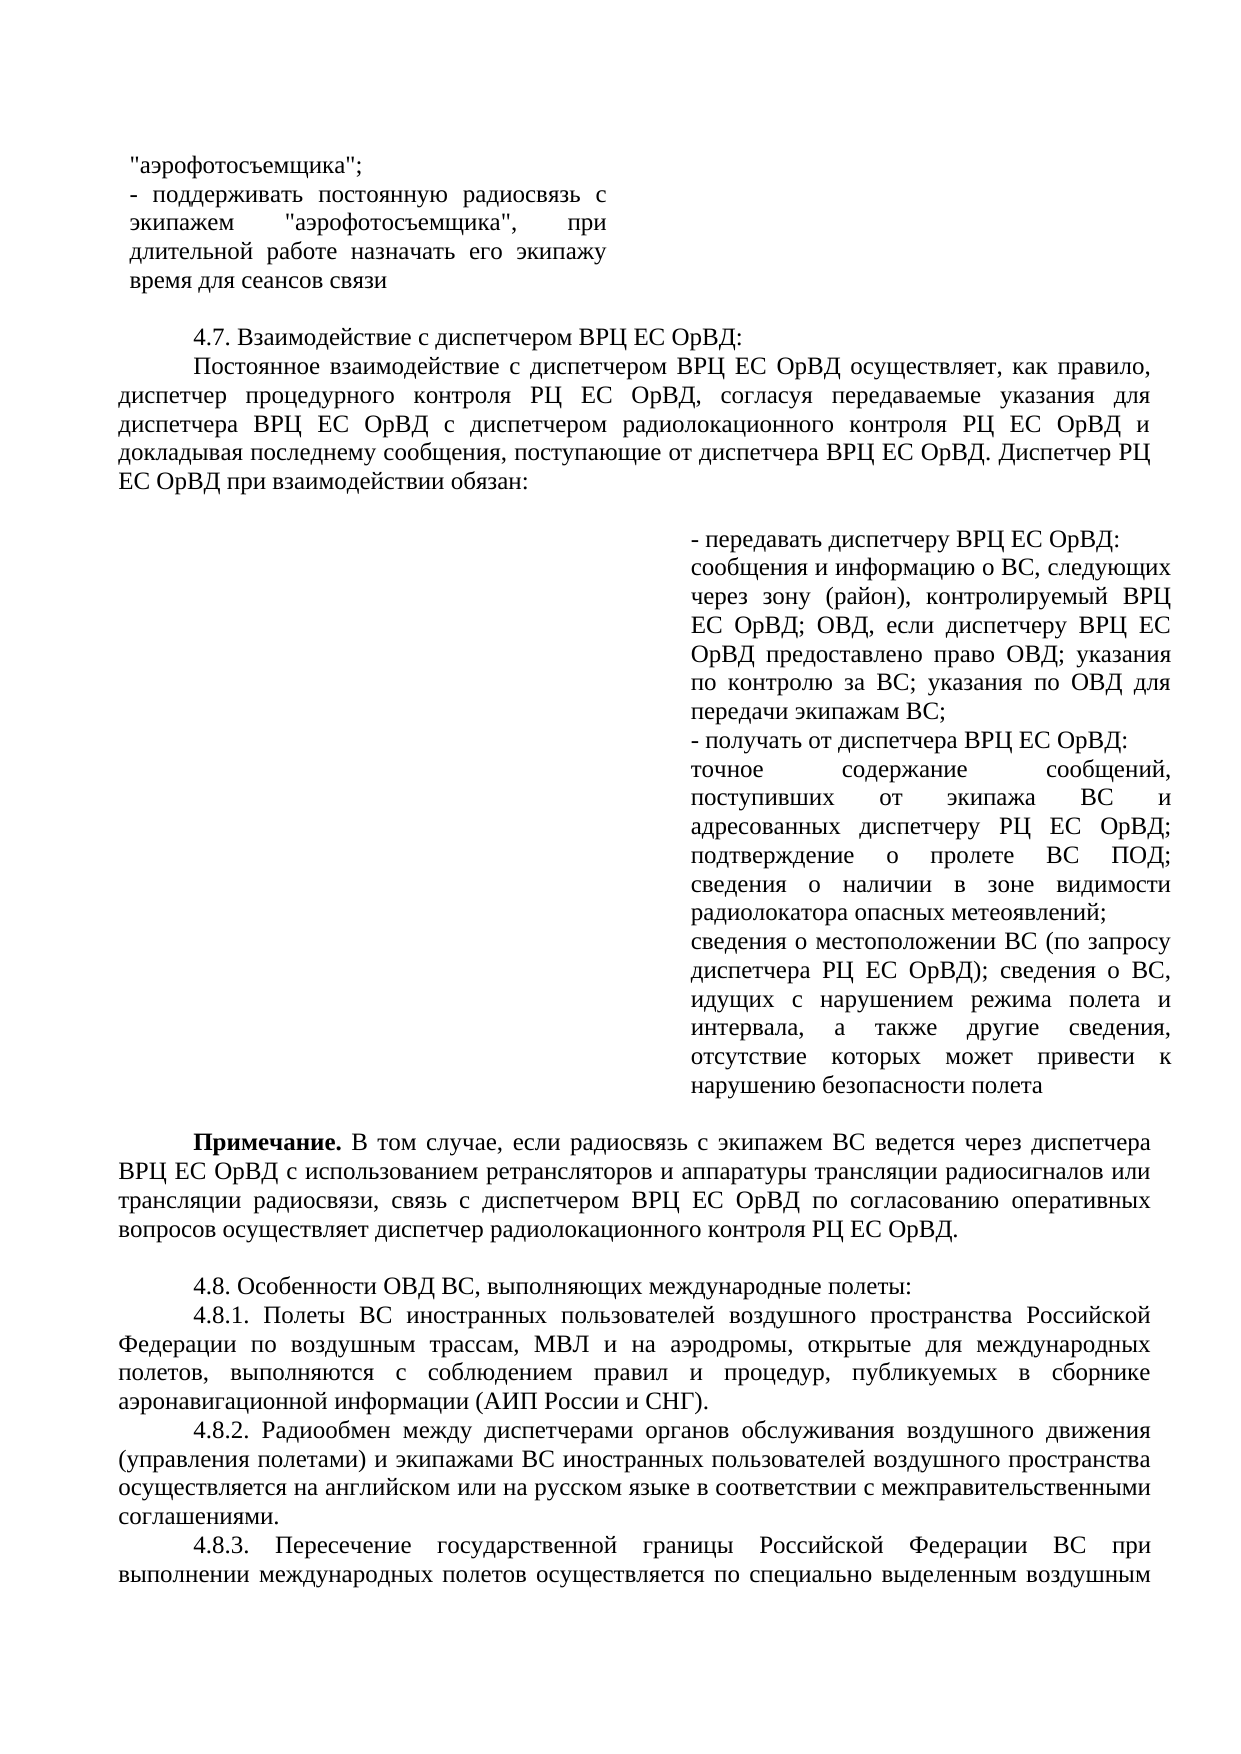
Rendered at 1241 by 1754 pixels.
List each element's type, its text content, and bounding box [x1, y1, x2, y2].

table_cell [618, 179, 683, 294]
table_header - передавать диспетчеру ВРЦ ЕС ОрВД: сообщения и информацию о ВС, следующих через зону (район), контролируемый ВРЦ ЕС ОрВД; ОВД, если диспетчеру ВРЦ ЕС ОрВД предоставлено право ОВД; указания по контролю за ВС; указания по ОВД для передачи экипажам ВС; [679, 524, 1183, 725]
text 4.8. Особенности ОВД ВС, выполняющих международные полеты: [118, 1271, 1152, 1300]
table_cell [618, 150, 683, 179]
table_cell [618, 725, 679, 1099]
table_cell - поддерживать постоянную радиосвязь с экипажем "аэрофотосъемщика", при длительной работе назначать его экипажу время для сеансов связи [118, 179, 618, 294]
text Постоянное взаимодействие с диспетчером ВРЦ ЕС ОрВД осуществляет, как правило, диспетчер процедурного контроля РЦ ЕС ОрВД, согласуя передаваемые указания для диспетчера ВРЦ ЕС ОрВД с диспетчером радиолокационного контроля РЦ ЕС ОрВД и докладывая последнему сообщения, поступающие от диспетчера ВРЦ ЕС ОрВД. Диспетчер РЦ ЕС ОрВД при взаимодействии обязан: [118, 351, 1152, 495]
text Примечание. В том случае, если радиосвязь с экипажем ВС ведется через диспетчера ВРЦ ЕС ОрВД с использованием ретрансляторов и аппаратуры трансляции радиосигналов или трансляции радиосвязи, связь с диспетчером ВРЦ ЕС ОрВД по согласованию оперативных вопросов осуществляет диспетчер радиолокационного контроля РЦ ЕС ОрВД. [118, 1127, 1152, 1242]
text 4.8.2. Радиообмен между диспетчерами органов обслуживания воздушного движения (управления полетами) и экипажами ВС иностранных пользователей воздушного пространства осуществляется на английском или на русском языке в соответствии с межправительственными соглашениями. [118, 1415, 1152, 1530]
table_cell [683, 179, 1188, 294]
text 4.7. Взаимодействие с диспетчером ВРЦ ЕС ОрВД: [118, 322, 1152, 351]
text 4.8.1. Полеты ВС иностранных пользователей воздушного пространства Российской Федерации по воздушным трассам, МВЛ и на аэродромы, открытые для международных полетов, выполняются с соблюдением правил и процедур, публикуемых в сборнике аэронавигационной информации (АИП России и СНГ). [118, 1300, 1152, 1415]
table_cell - получать от диспетчера ВРЦ ЕС ОрВД: точное содержание сообщений, поступивших от экипажа ВС и адресованных диспетчеру РЦ ЕС ОрВД; подтверждение о пролете ВС ПОД; сведения о наличии в зоне видимости радиолокатора опасных метеоявлений; сведения о местоположении ВС (по запросу диспетчера РЦ ЕС ОрВД); сведения о ВС, идущих с нарушением режима полета и интервала, а также другие сведения, отсутствие которых может привести к нарушению безопасности полета [679, 725, 1183, 1099]
table_cell [683, 150, 1188, 179]
table_cell "аэрофотосъемщика"; [118, 150, 618, 179]
table_header [118, 524, 618, 725]
table_cell [118, 725, 618, 1099]
text 4.8.3. Пересечение государственной границы Российской Федерации ВС при выполнении международных полетов осуществляется по специально выделенным воздушным [118, 1530, 1152, 1587]
table_header [618, 524, 679, 725]
